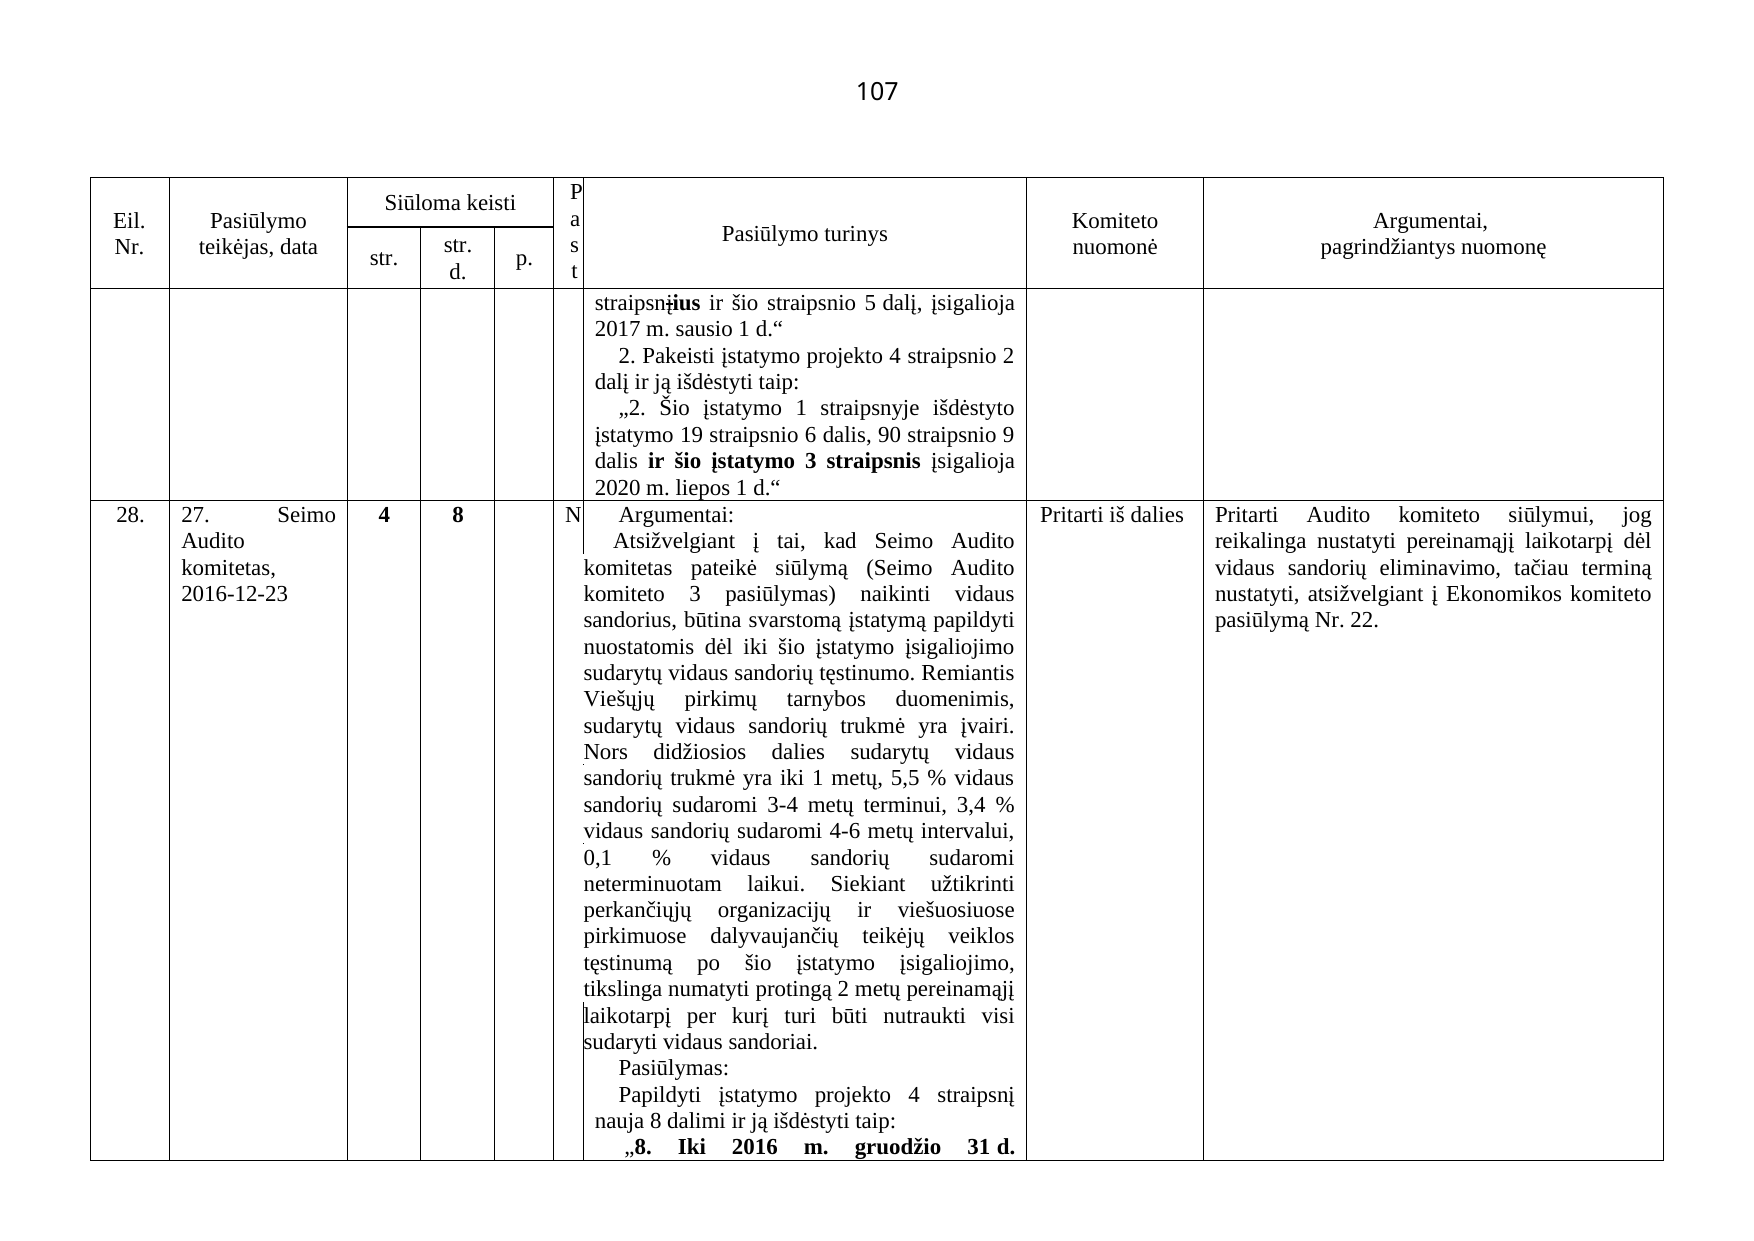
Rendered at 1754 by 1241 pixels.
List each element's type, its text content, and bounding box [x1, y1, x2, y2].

table_cell 8 [421, 501, 494, 1160]
table_cell [554, 289, 583, 500]
table_header Pasiūlymo turinys [584, 178, 1026, 288]
table_header Siūloma keisti [348, 178, 553, 226]
table_cell [1027, 289, 1203, 500]
table_cell Pritarti Audito komiteto siūlymui, jog reikalinga nustatyti pereinamąjį laikotarpį dėl vidaus sandorių eliminavimo, tačiau terminą nustatyti, atsižvelgiant į Ekonomikos komiteto pasiūlymą Nr. 22. [1204, 501, 1663, 1160]
table_cell p. [495, 228, 553, 288]
table_header Komiteto nuomonė [1027, 178, 1203, 288]
table_cell str. [348, 228, 420, 288]
table_cell N [554, 501, 583, 1160]
table_cell [421, 289, 494, 500]
table_cell str. d. [421, 228, 494, 288]
table_header Eil. Nr. [91, 178, 169, 288]
table_header Pasiūlymo teikėjas, data [170, 178, 347, 288]
table_cell [170, 289, 347, 500]
table_cell [495, 501, 553, 1160]
table_header Argumentai, pagrindžiantys nuomonę [1204, 178, 1663, 288]
table_cell straipsnįius ir šio straipsnio 5 dalį, įsigalioja 2017 m. sausio 1 d.“ 2. Pakeisti įstatymo projekto 4 straipsnio 2 dalį ir ją išdėstyti taip: „2. Šio įstatymo 1 straipsnyje išdėstyto įstatymo 19 straipsnio 6 dalis, 90 straipsnio 9 dalis ir šio įstatymo 3 straipsnis įsigalioja 2020 m. liepos 1 d.“ [584, 289, 1026, 500]
table_cell [91, 289, 169, 500]
table_cell [1204, 289, 1663, 500]
table_cell Argumentai: Atsižvelgiant į tai, kad Seimo Audito komitetas pateikė siūlymą (Seimo Audito komiteto 3 pasiūlymas) naikinti vidaus sandorius, būtina svarstomą įstatymą papildyti nuostatomis dėl iki šio įstatymo įsigaliojimo sudarytų vidaus sandorių tęstinumo. Remiantis Viešųjų pirkimų tarnybos duomenimis, sudarytų vidaus sandorių trukmė yra įvairi. Nors didžiosios dalies sudarytų vidaus sandorių trukmė yra iki 1 metų, 5,5 % vidaus sandorių sudaromi 3-4 metų terminui, 3,4 % vidaus sandorių sudaromi 4-6 metų intervalui, 0,1 % vidaus sandorių sudaromi neterminuotam laikui. Siekiant užtikrinti perkančiųjų organizacijų ir viešuosiuose pirkimuose dalyvaujančių teikėjų veiklos tęstinumą po šio įstatymo įsigaliojimo, tikslinga numatyti protingą 2 metų pereinamąjį laikotarpį per kurį turi būti nutraukti visi sudaryti vidaus sandoriai. Pasiūlymas: Papildyti įstatymo projekto 4 straipsnį nauja 8 dalimi ir ją išdėstyti taip: „8. Iki 2016 m. gruodžio 31 d. [584, 501, 1026, 1160]
table_cell 28. [91, 501, 169, 1160]
table_cell 27. Seimo Audito komitetas, 2016-12-23 [170, 501, 347, 1160]
table_header Pastabos [554, 178, 583, 288]
table_cell Pritarti iš dalies [1027, 501, 1203, 1160]
table_cell [495, 289, 553, 500]
table_cell 4 [348, 501, 420, 1160]
table_cell [348, 289, 420, 500]
